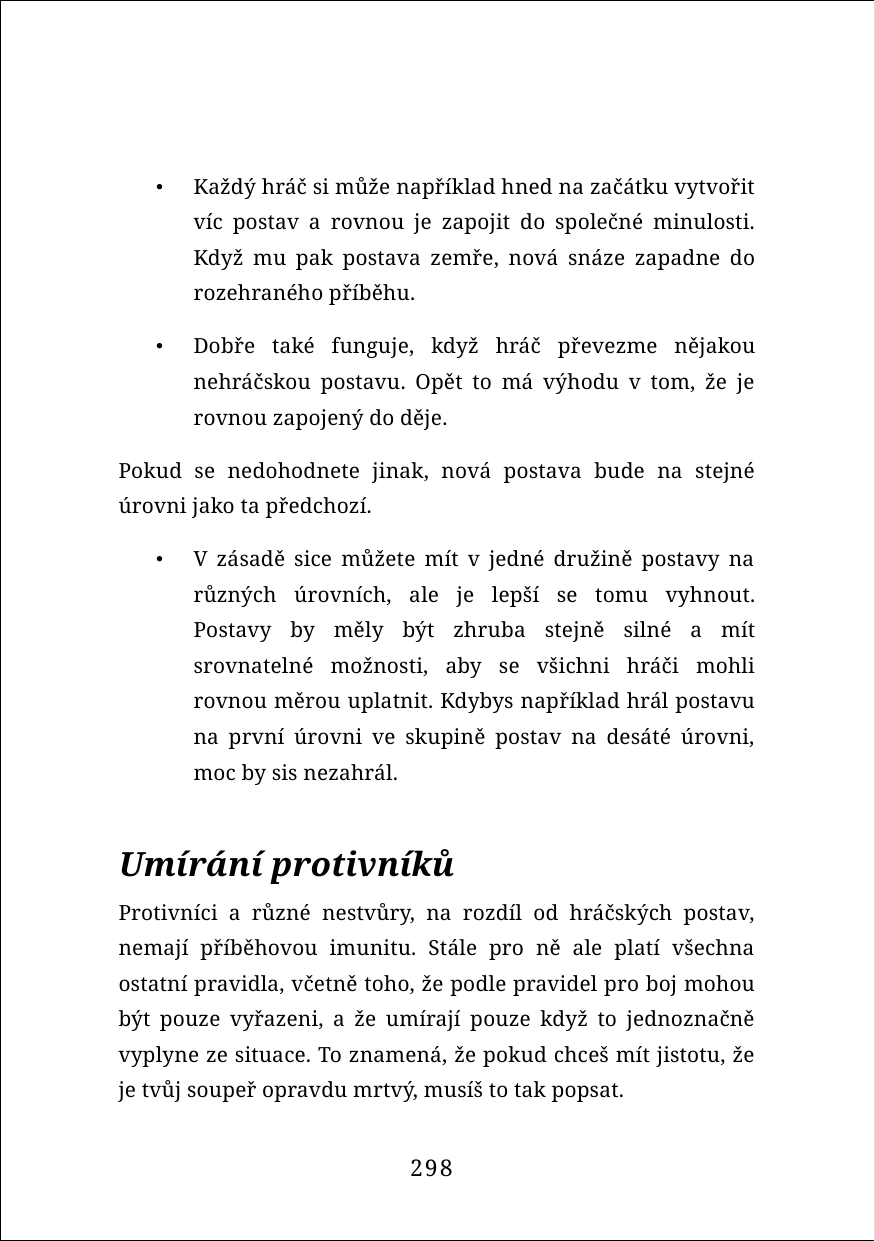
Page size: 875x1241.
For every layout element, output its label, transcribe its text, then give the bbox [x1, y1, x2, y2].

list Každý hráč si může například hned na začátku vytvořit víc postav a rovnou je zapojit do společné minulosti. Když mu pak postava zemře, nová snáze zapadne do rozehraného příběhu. [156, 172, 756, 307]
list V zásadě sice můžete mít v jedné družině postavy na různých úrovních, ale je lepší se tomu vyhnout. Postavy by měly být zhruba stejně silné a mít srovnatelné možnosti, aby se všichni hráči mohli rovnou měrou uplatnit. Kdybys například hrál postavu na první úrovni ve skupině postav na desáté úrovni, moc by sis nezahrál. [156, 544, 756, 786]
subtitle Umírání protivníků [118, 841, 756, 886]
text Protivníci a různé nestvůry, na rozdíl od hráčských postav, nemají příběhovou imunitu. Stále pro ně ale platí všechna ostatní pravidla, včetně toho, že podle pravidel pro boj mohou být pouze vyřazeni, a že umírají pouze když to jednoznačně vyplyne ze situace. To znamená, že pokud chceš mít jistotu, že je tvůj soupeř opravdu mrtvý, musíš to tak popsat. [118, 898, 756, 1104]
list Dobře také funguje, když hráč převezme nějakou nehráčskou postavu. Opět to má výhodu v tom, že je rovnou zapojený do děje. [156, 332, 756, 431]
text Pokud se nedohodnete jinak, nová postava bude na stejné úrovni jako ta předchozí. [118, 456, 756, 520]
